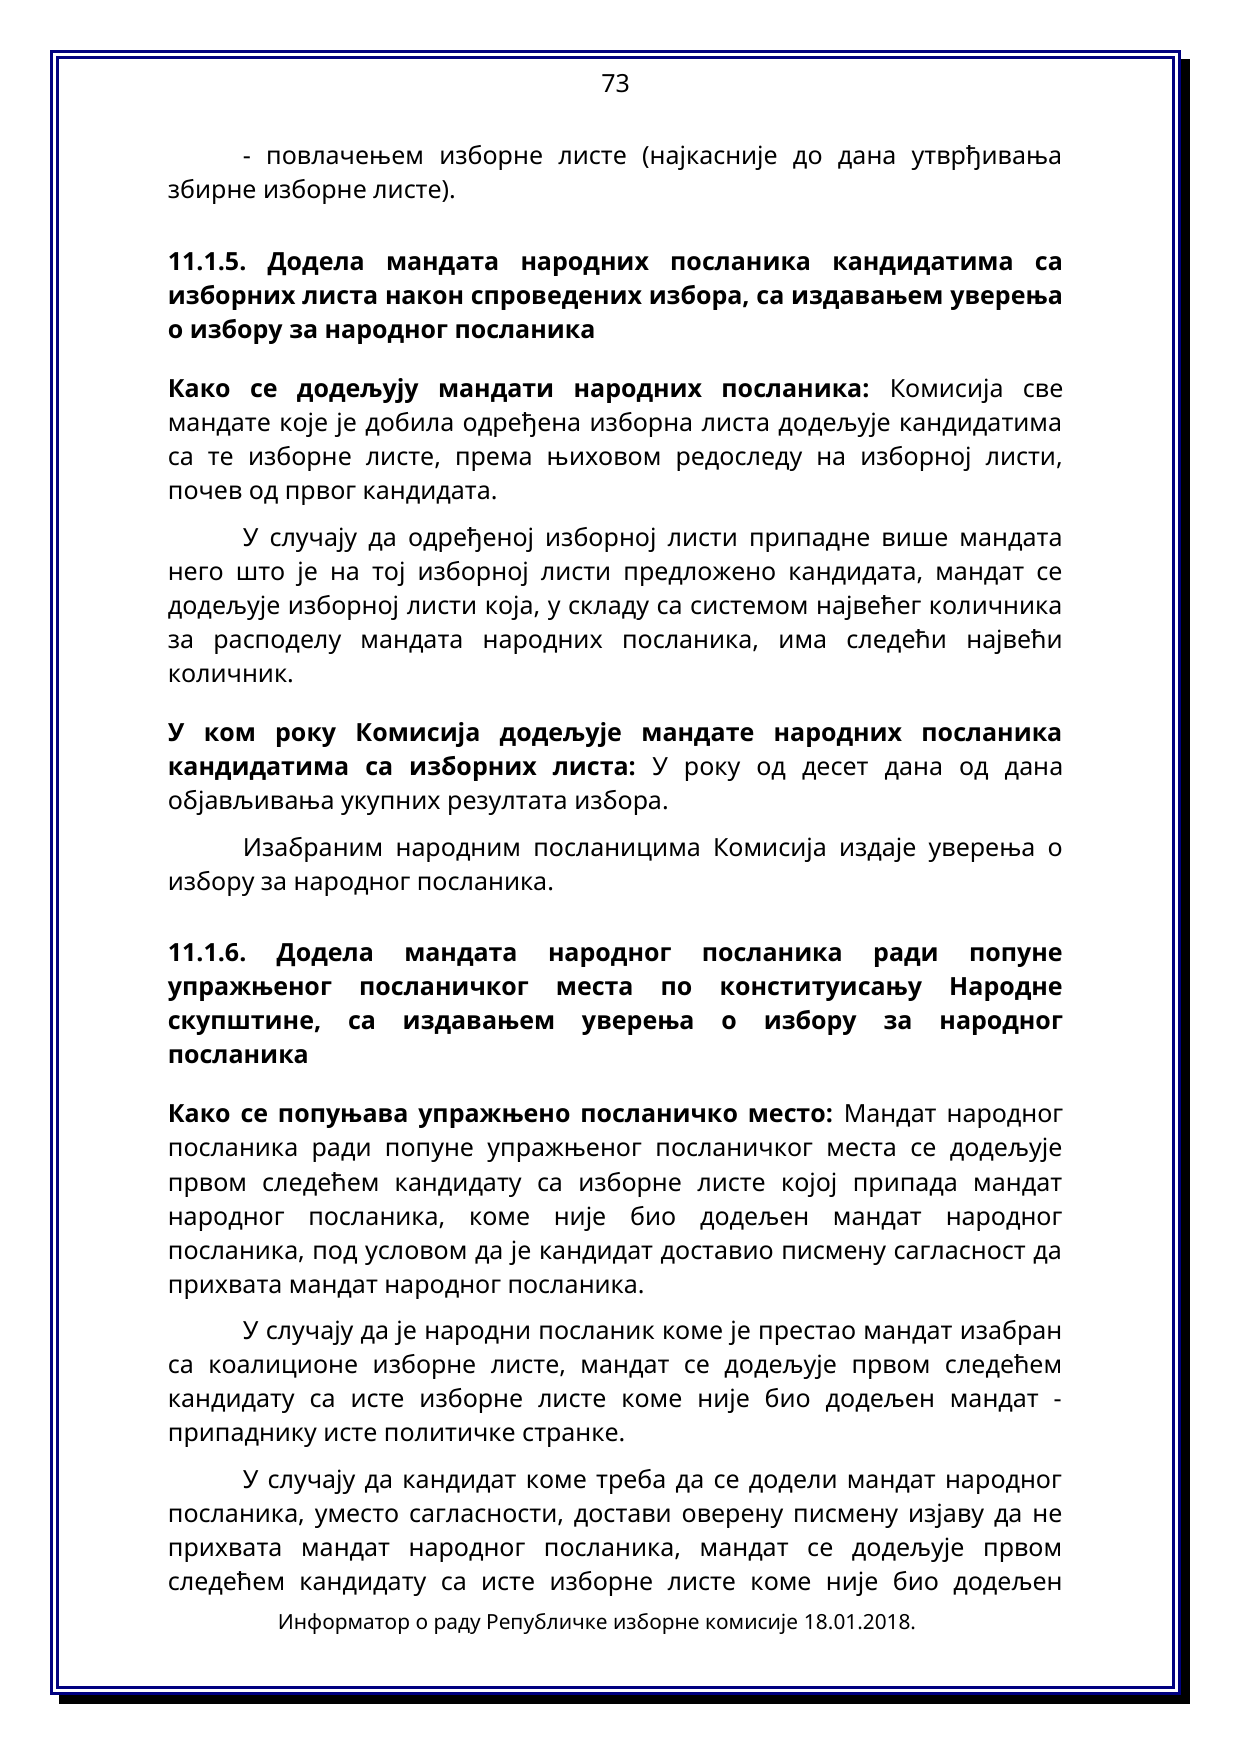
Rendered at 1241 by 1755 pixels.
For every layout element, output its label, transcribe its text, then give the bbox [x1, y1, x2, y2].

text У случају да кандидат коме треба да се додели мандат народног посланика, уместо сагласности, достави оверену писмену изјаву да не прихвата мандат народног посланика, мандат се додељује првом следећем кандидату са исте изборне листе коме није био додељен [168, 1462, 1063, 1598]
text Изабраним народним посланицима Комисија издаје уверења о избору за народног посланика. [168, 829, 1063, 897]
subtitle 11.1.5. Додела мандата народних посланика кандидатима са изборних листа након спроведених избора, са издавањем уверења о избору за народног посланика [168, 243, 1063, 345]
text - повлачењем изборне листе (најкасније до дана утврђивања збирне изборне листе). [168, 138, 1063, 206]
text Како се попуњава упражњено посланичко место: Мандат народног посланика ради попуне упражњеног посланичког места се додељује првом следећем кандидату са изборне листе којој припада мандат народног посланика, коме није био додељен мандат народног посланика, под условом да је кандидат доставио писмену сагласност да прихвата мандат народног посланика. [168, 1096, 1063, 1300]
text Како се додељују мандати народних посланика: Комисија све мандате које је добила одређена изборна листа додељује кандидатима са те изборне листе, према њиховом редоследу на изборној листи, почев од првог кандидата. [168, 370, 1063, 507]
text У случају да одређеној изборној листи припадне више мандата него што је на тој изборној листи предложено кандидата, мандат се додељује изборној листи која, у складу са системом највећег количника за расподелу мандата народних посланика, има следећи највећи количник. [168, 519, 1063, 689]
text У ком року Комисија додељује мандате народних посланика кандидатима са изборних листа: У року од десет дана од дана објављивања укупних резултата избора. [168, 714, 1063, 817]
subtitle 11.1.6. Додела мандата народног посланика ради попуне упражњеног посланичког места по конституисању Народне скупштине, са издавањем уверења о избору за народног посланика [168, 935, 1063, 1071]
text У случају да је народни посланик коме је престао мандат изабран са коалиционе изборне листе, мандат се додељује првом следећем кандидату са исте изборне листе коме није био додељен мандат - припаднику исте политичке странке. [168, 1313, 1063, 1449]
